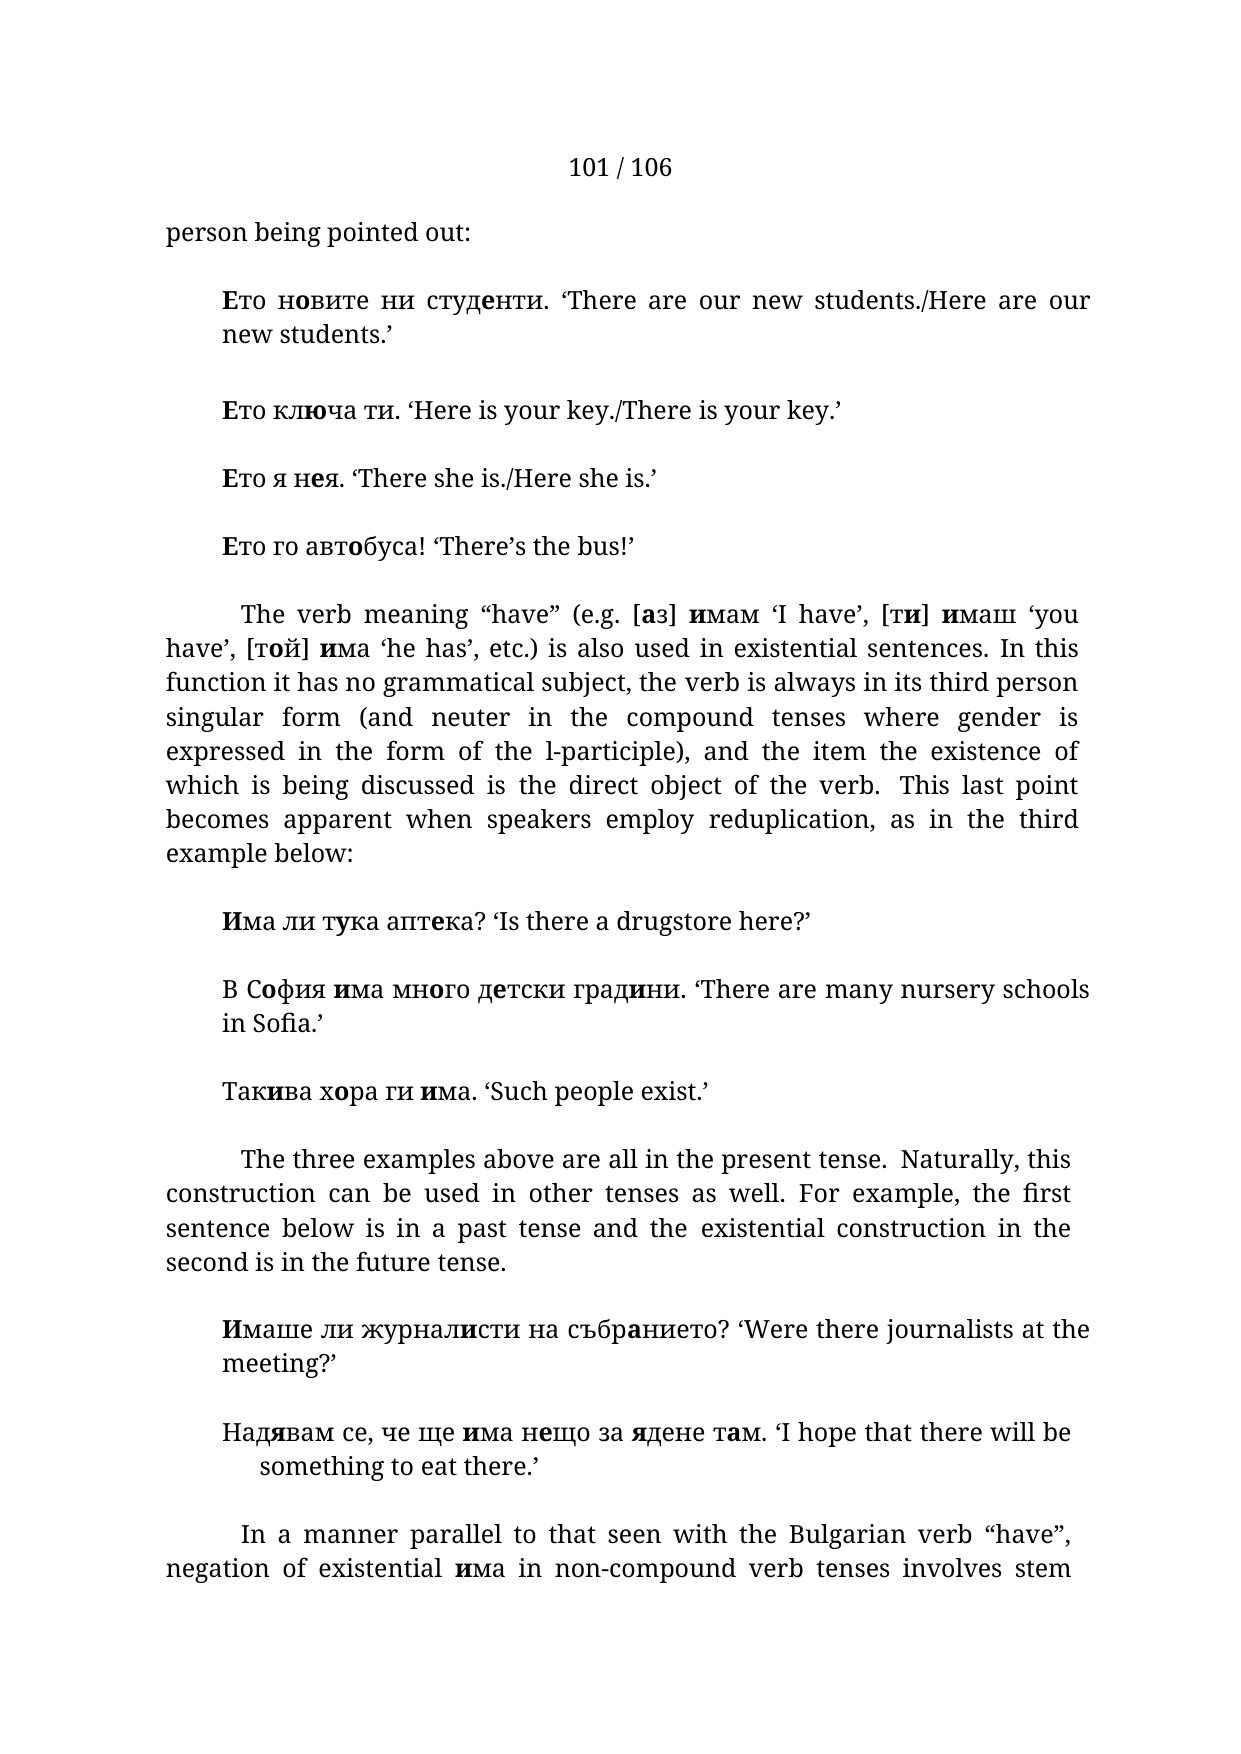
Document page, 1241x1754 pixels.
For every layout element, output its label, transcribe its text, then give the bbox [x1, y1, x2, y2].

text Ето го автобуса! ‘There’s the bus!’ [222, 529, 1091, 563]
text person being pointed out: [166, 214, 1091, 248]
text Ето новите ни студенти. ‘There are our new students./Here are our new students.’ [222, 283, 1091, 351]
text Ето ключа ти. ‘Here is your key./There is your key.’ [222, 393, 1091, 427]
text Такива хора ги има. ‘Such people exist.’ [222, 1074, 1091, 1108]
text Имаше ли журналисти на събранието? ‘Were there journalists at the meeting?’ [222, 1312, 1091, 1380]
text В София има много детски градини. ‘There are many nursery schools in Sofia.’ [222, 972, 1091, 1040]
text Има ли тука аптека? ‘Is there a drugstore here?’ [222, 903, 1091, 938]
text Ето я нея. ‘There she is./Here she is.’ [222, 461, 1091, 495]
text The verb meaning “have” (e.g. [аз] имам ‘I have’, [ти] имаш ‘you have’, [той] има ‘he has’, etc.) is also used in existential sentences. In this function it has no grammatical subject, the verb is always in its third person singular form (and neuter in the compound tenses where gender is expressed in the form of the l-participle), and the item the existence of which is being discussed is the direct object of the verb. This last point becomes apparent when speakers employ reduplication, as in the third example below: [166, 597, 1079, 869]
text The three examples above are all in the present tense. Naturally, this construction can be used in other tenses as well. For example, the first sentence below is in a past tense and the existential construction in the second is in the future tense. [166, 1142, 1072, 1278]
text Надявам се, че ще има нещо за ядене там. ‘I hope that there will be something to eat there.’ [222, 1414, 1072, 1482]
text In a manner parallel to that seen with the Bulgarian verb “have”, negation of existential има in non-compound verb tenses involves stem [166, 1516, 1072, 1584]
